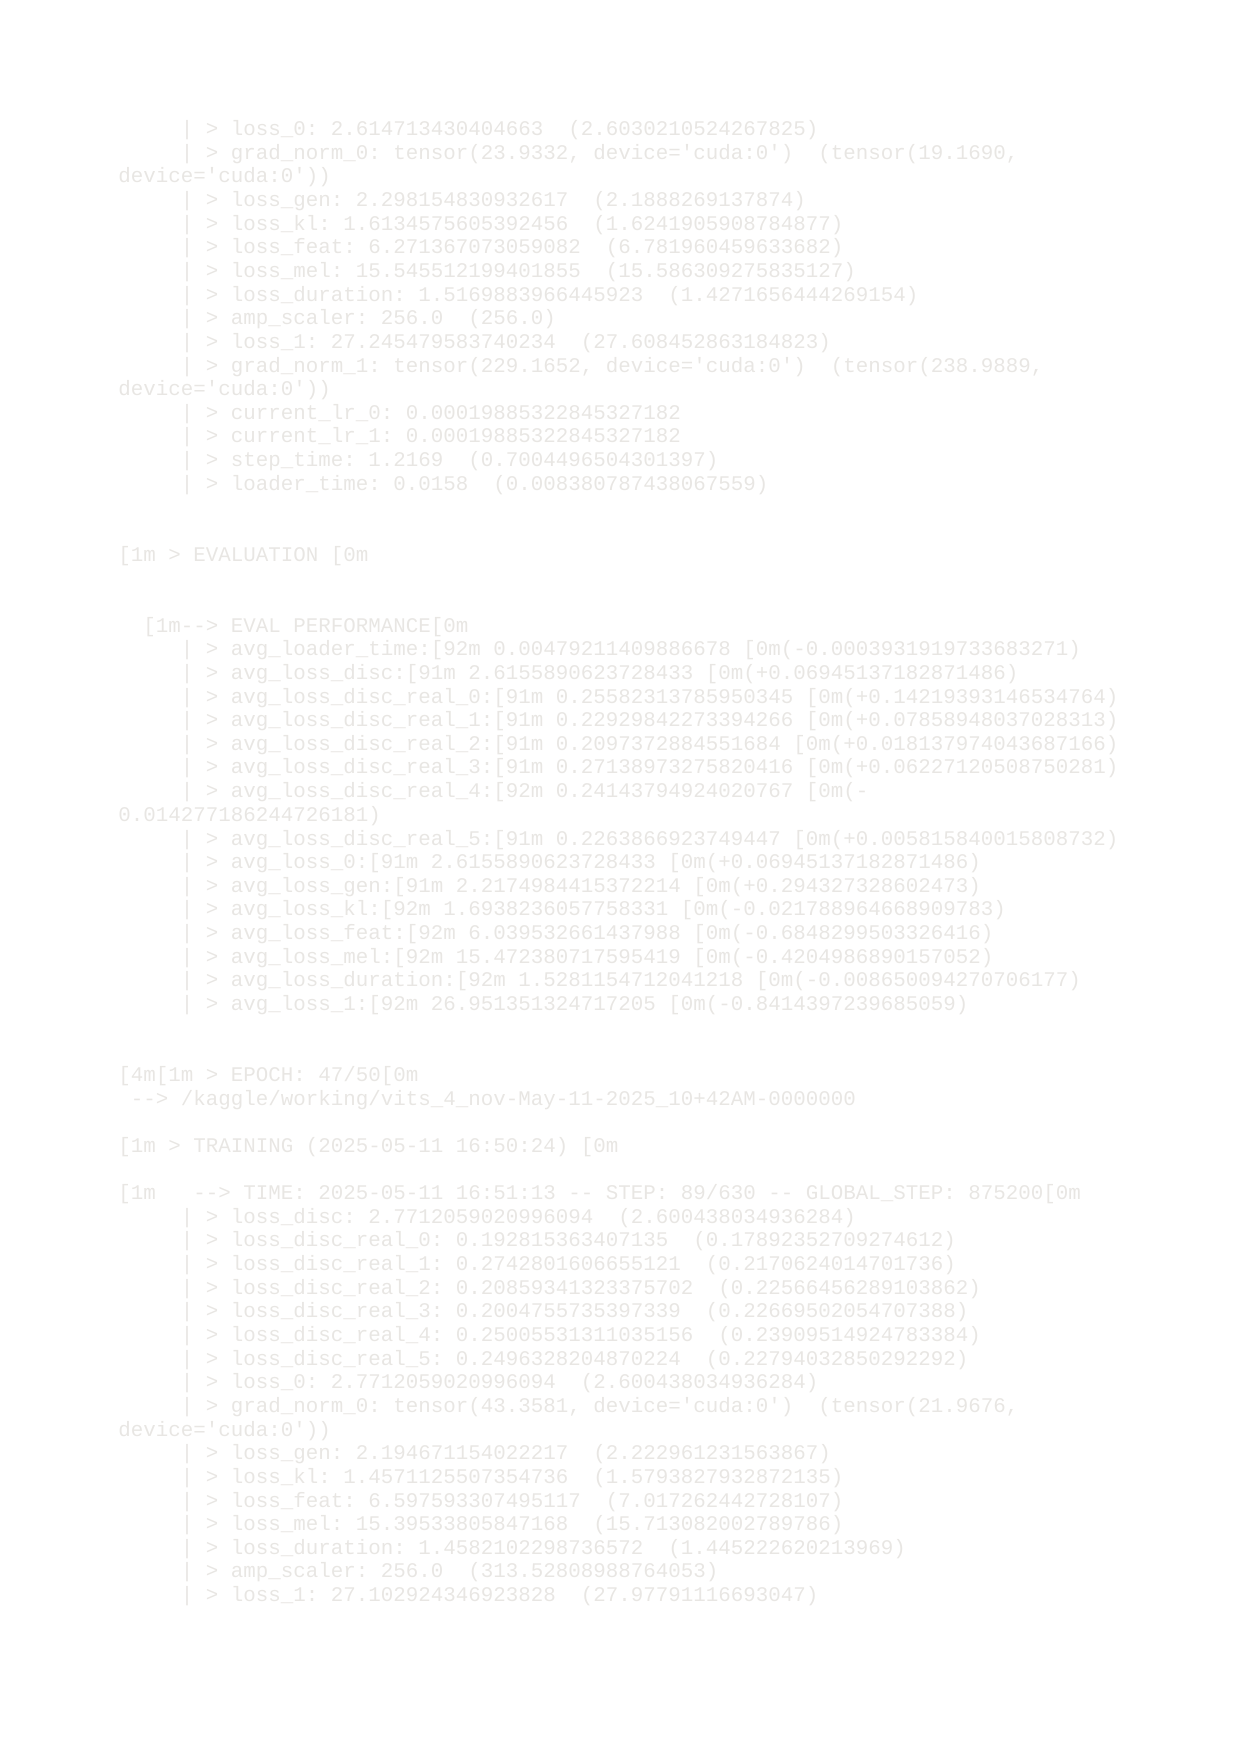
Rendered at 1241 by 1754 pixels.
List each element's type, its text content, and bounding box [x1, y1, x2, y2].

text | > loss_kl: 1.4571125507354736 (1.5793827932872135) [118, 1466, 1122, 1489]
text | > loss_disc_real_3: 0.2004755735397339 (0.22669502054707388) [118, 1300, 1122, 1324]
text | > grad_norm_0: tensor(43.3581, device='cuda:0') (tensor(21.9676, device='cuda:0')) [118, 1395, 1122, 1442]
text | > loss_disc_real_5: 0.2496328204870224 (0.22794032850292292) [118, 1348, 1122, 1371]
text | > loss_feat: 6.271367073059082 (6.781960459633682) [118, 236, 1122, 260]
text | > avg_loss_gen:[91m 2.2174984415372214 [0m(+0.294327328602473) [118, 875, 1122, 898]
text | > loss_disc: 2.7712059020996094 (2.600438034936284) [118, 1206, 1122, 1229]
text | > loss_kl: 1.6134575605392456 (1.6241905908784877) [118, 213, 1122, 236]
text | > avg_loss_1:[92m 26.951351324717205 [0m(-0.8414397239685059) [118, 993, 1122, 1017]
text | > avg_loss_disc_real_0:[91m 0.25582313785950345 [0m(+0.14219393146534764) [118, 686, 1122, 709]
text | > current_lr_0: 0.00019885322845327182 [118, 402, 1122, 426]
text | > loss_disc_real_4: 0.25005531311035156 (0.23909514924783384) [118, 1324, 1122, 1348]
text [1m > EVALUATION [0m [118, 544, 1122, 567]
text | > avg_loss_kl:[92m 1.6938236057758331 [0m(-0.021788964668909783) [118, 898, 1122, 922]
text | > grad_norm_0: tensor(23.9332, device='cuda:0') (tensor(19.1690, device='cuda:0')) [118, 142, 1122, 189]
text | > loss_duration: 1.4582102298736572 (1.445222620213969) [118, 1537, 1122, 1561]
text [4m[1m > EPOCH: 47/50[0m [118, 1064, 1122, 1088]
text | > avg_loss_0:[91m 2.6155890623728433 [0m(+0.06945137182871486) [118, 851, 1122, 875]
text | > avg_loss_disc_real_5:[91m 0.2263866923749447 [0m(+0.005815840015808732) [118, 827, 1122, 851]
text | > avg_loss_disc:[91m 2.6155890623728433 [0m(+0.06945137182871486) [118, 662, 1122, 686]
text | > grad_norm_1: tensor(229.1652, device='cuda:0') (tensor(238.9889, device='cuda:0')) [118, 354, 1122, 402]
text [1m --> TIME: 2025-05-11 16:51:13 -- STEP: 89/630 -- GLOBAL_STEP: 875200[0m [118, 1182, 1122, 1206]
text | > loss_mel: 15.39533805847168 (15.713082002789786) [118, 1513, 1122, 1537]
text | > amp_scaler: 256.0 (256.0) [118, 307, 1122, 331]
text | > avg_loss_disc_real_1:[91m 0.22929842273394266 [0m(+0.07858948037028313) [118, 709, 1122, 733]
text | > loss_duration: 1.5169883966445923 (1.4271656444269154) [118, 284, 1122, 307]
text | > amp_scaler: 256.0 (313.52808988764053) [118, 1561, 1122, 1584]
text | > loss_1: 27.102924346923828 (27.97791116693047) [118, 1584, 1122, 1608]
text | > loss_feat: 6.597593307495117 (7.017262442728107) [118, 1489, 1122, 1513]
text | > avg_loss_duration:[92m 1.5281154712041218 [0m(-0.008650094270706177) [118, 969, 1122, 993]
text --> /kaggle/working/vits_4_nov-May-11-2025_10+42AM-0000000 [118, 1088, 1122, 1111]
text | > loss_mel: 15.545512199401855 (15.586309275835127) [118, 260, 1122, 284]
text | > step_time: 1.2169 (0.7004496504301397) [118, 449, 1122, 473]
text | > loss_1: 27.245479583740234 (27.608452863184823) [118, 331, 1122, 354]
text | > loss_gen: 2.298154830932617 (2.1888269137874) [118, 189, 1122, 213]
text [1m--> EVAL PERFORMANCE[0m [118, 615, 1122, 638]
text | > loss_0: 2.7712059020996094 (2.600438034936284) [118, 1371, 1122, 1395]
text | > avg_loss_disc_real_4:[92m 0.24143794924020767 [0m(-0.014277186244726181) [118, 780, 1122, 827]
text | > current_lr_1: 0.00019885322845327182 [118, 426, 1122, 449]
text | > avg_loss_mel:[92m 15.472380717595419 [0m(-0.4204986890157052) [118, 946, 1122, 969]
text | > loss_gen: 2.194671154022217 (2.222961231563867) [118, 1442, 1122, 1466]
text [1m > TRAINING (2025-05-11 16:50:24) [0m [118, 1135, 1122, 1158]
text | > avg_loss_disc_real_3:[91m 0.27138973275820416 [0m(+0.06227120508750281) [118, 757, 1122, 780]
text | > avg_loss_feat:[92m 6.039532661437988 [0m(-0.6848299503326416) [118, 922, 1122, 946]
text | > loss_0: 2.614713430404663 (2.6030210524267825) [118, 118, 1122, 142]
text | > loss_disc_real_1: 0.2742801606655121 (0.2170624014701736) [118, 1253, 1122, 1277]
text | > loss_disc_real_2: 0.20859341323375702 (0.22566456289103862) [118, 1277, 1122, 1300]
text | > loss_disc_real_0: 0.192815363407135 (0.17892352709274612) [118, 1229, 1122, 1253]
text | > loader_time: 0.0158 (0.008380787438067559) [118, 473, 1122, 496]
text | > avg_loss_disc_real_2:[91m 0.2097372884551684 [0m(+0.018137974043687166) [118, 733, 1122, 757]
text | > avg_loader_time:[92m 0.00479211409886678 [0m(-0.0003931919733683271) [118, 638, 1122, 662]
